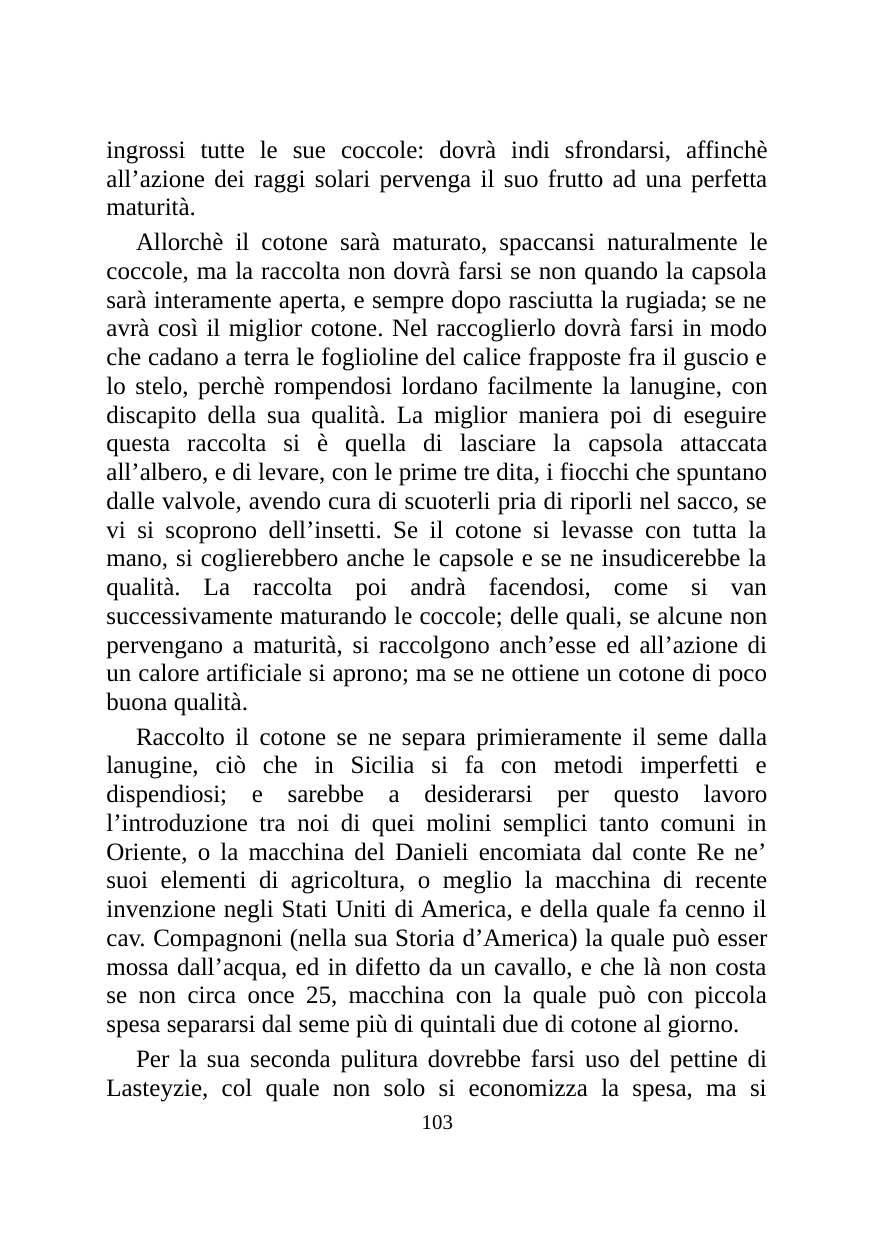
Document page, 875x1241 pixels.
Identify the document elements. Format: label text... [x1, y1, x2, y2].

text ingrossi tutte le sue coccole: dovrà indi sfrondarsi, affinchè all’azione dei raggi solari pervenga il suo frutto ad una perfetta maturità. [106, 135, 768, 221]
text Allorchè il cotone sarà maturato, spaccansi naturalmente le coccole, ma la raccolta non dovrà farsi se non quando la capsola sarà interamente aperta, e sempre dopo rasciutta la rugiada; se ne avrà così il miglior cotone. Nel raccoglierlo dovrà farsi in modo che cadano a terra le foglioline del calice frapposte fra il guscio e lo stelo, perchè rompendosi lordano facilmente la lanugine, con discapito della sua qualità. La miglior maniera poi di eseguire questa raccolta si è quella di lasciare la capsola attaccata all’albero, e di levare, con le prime tre dita, i fiocchi che spuntano dalle valvole, avendo cura di scuoterli pria di riporli nel sacco, se vi si scoprono dell’insetti. Se il cotone si levasse con tutta la mano, si coglierebbero anche le capsole e se ne insudicerebbe la qualità. La raccolta poi andrà facendosi, come si van successivamente maturando le coccole; delle quali, se alcune non pervengano a maturità, si raccolgono anch’esse ed all’azione di un calore artificiale si aprono; ma se ne ottiene un cotone di poco buona qualità. [106, 227, 768, 716]
text Per la sua seconda pulitura dovrebbe farsi uso del pettine di Lasteyzie, col quale non solo si economizza la spesa, ma si [106, 1044, 768, 1102]
text Raccolto il cotone se ne separa primieramente il seme dalla lanugine, ciò che in Sicilia si fa con metodi imperfetti e dispendiosi; e sarebbe a desiderarsi per questo lavoro l’introduzione tra noi di quei molini semplici tanto comuni in Oriente, o la macchina del Danieli encomiata dal conte Re ne’ suoi elementi di agricoltura, o meglio la macchina di recente invenzione negli Stati Uniti di America, e della quale fa cenno il cav. Compagnoni (nella sua Storia d’America) la quale può esser mossa dall’acqua, ed in difetto da un cavallo, e che là non costa se non circa once 25, macchina con la quale può con piccola spesa separarsi dal seme più di quintali due di cotone al giorno. [106, 722, 768, 1038]
